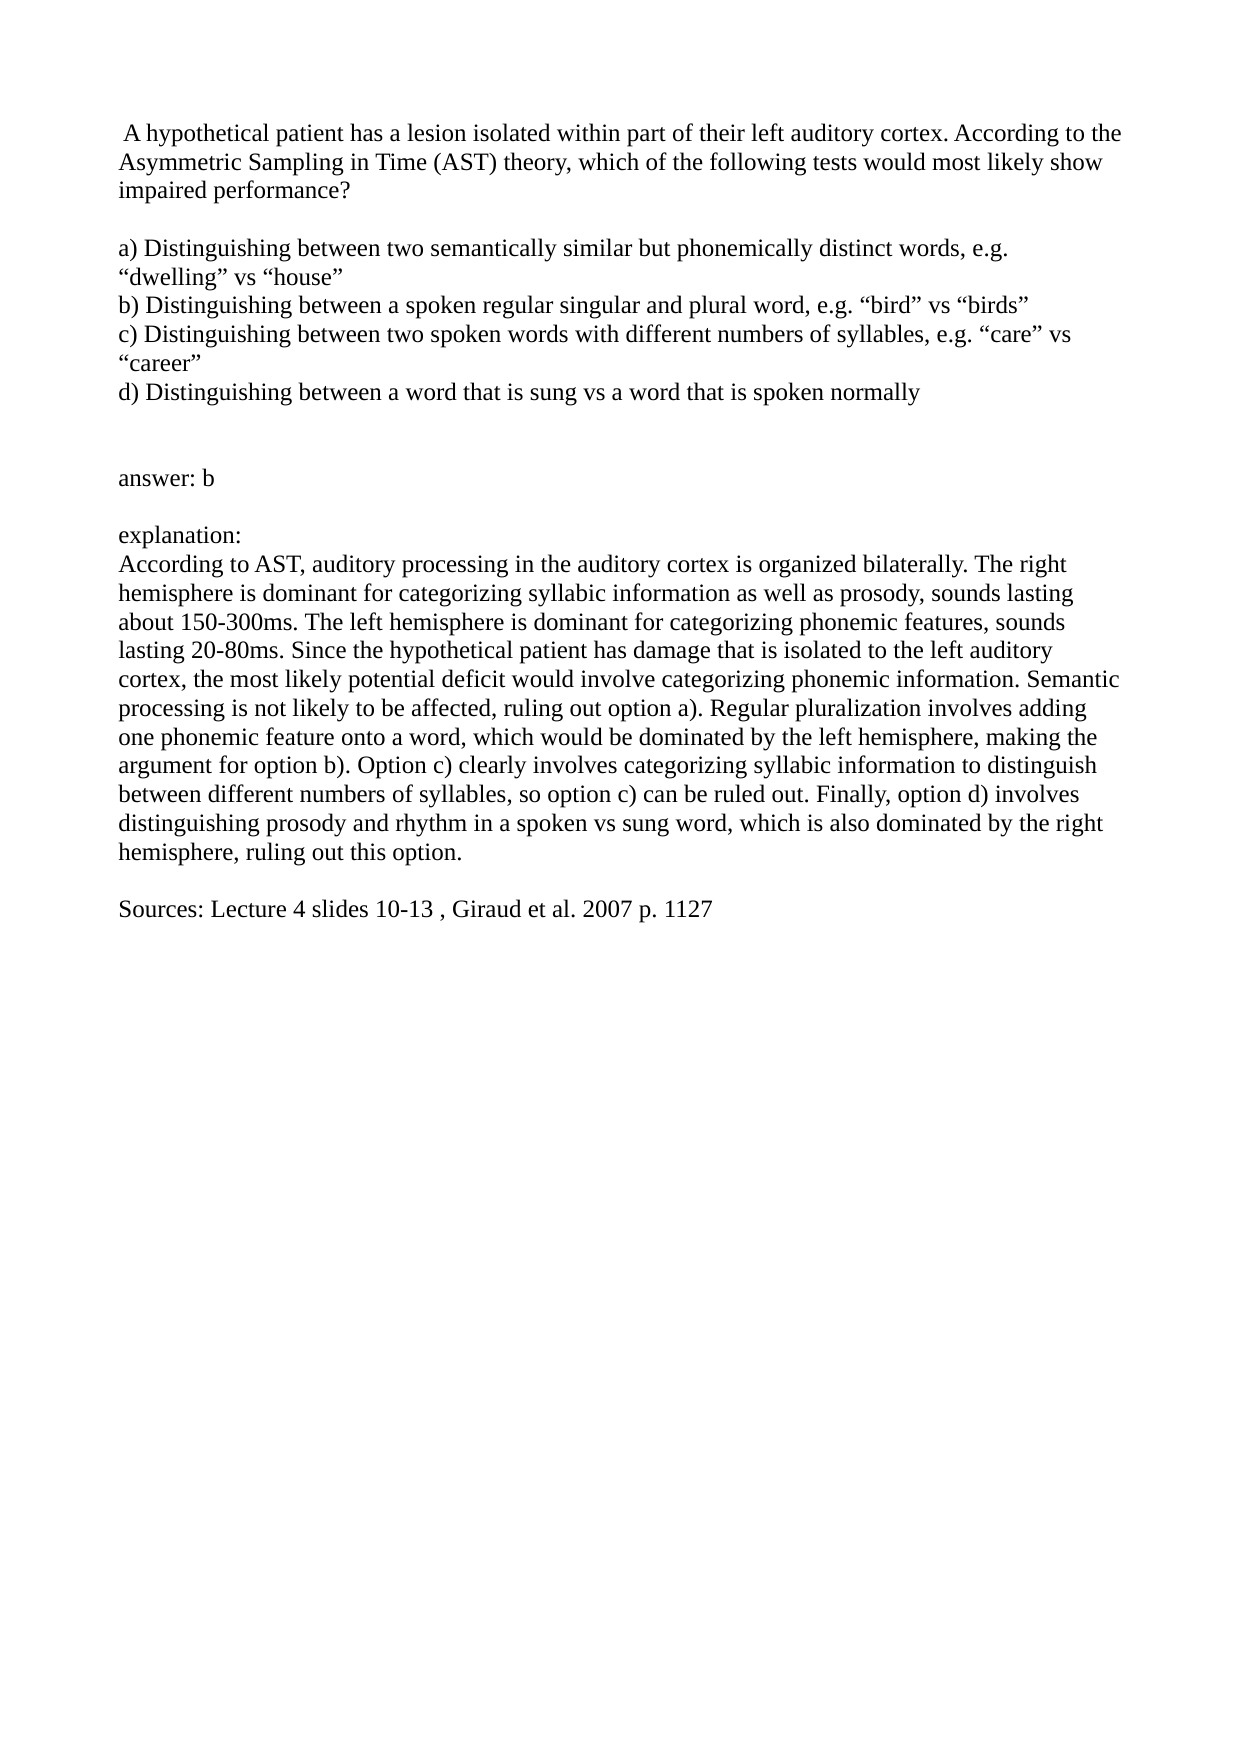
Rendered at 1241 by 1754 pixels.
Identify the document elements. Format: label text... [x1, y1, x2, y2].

text a) Distinguishing between two semantically similar but phonemically distinct words, e.g. “dwelling” vs “house” [118, 233, 1122, 291]
text Sources: Lecture 4 slides 10-13 , Giraud et al. 2007 p. 1127 [118, 894, 1122, 923]
text answer: b [118, 463, 1122, 492]
text According to AST, auditory processing in the auditory cortex is organized bilaterally. The right hemisphere is dominant for categorizing syllabic information as well as prosody, sounds lasting about 150-300ms. The left hemisphere is dominant for categorizing phonemic features, sounds lasting 20-80ms. Since the hypothetical patient has damage that is isolated to the left auditory cortex, the most likely potential deficit would involve categorizing phonemic information. Semantic processing is not likely to be affected, ruling out option a). Regular pluralization involves adding one phonemic feature onto a word, which would be dominated by the left hemisphere, making the argument for option b). Option c) clearly involves categorizing syllabic information to distinguish between different numbers of syllables, so option c) can be ruled out. Finally, option d) involves distinguishing prosody and rhythm in a spoken vs sung word, which is also dominated by the right hemisphere, ruling out this option. [118, 549, 1122, 866]
text explanation: [118, 521, 1122, 549]
text b) Distinguishing between a spoken regular singular and plural word, e.g. “bird” vs “birds” [118, 291, 1122, 319]
text A hypothetical patient has a lesion isolated within part of their left auditory cortex. According to the Asymmetric Sampling in Time (AST) theory, which of the following tests would most likely show impaired performance? [118, 118, 1122, 204]
text d) Distinguishing between a word that is sung vs a word that is spoken normally [118, 377, 1122, 406]
text c) Distinguishing between two spoken words with different numbers of syllables, e.g. “care” vs “career” [118, 319, 1122, 377]
